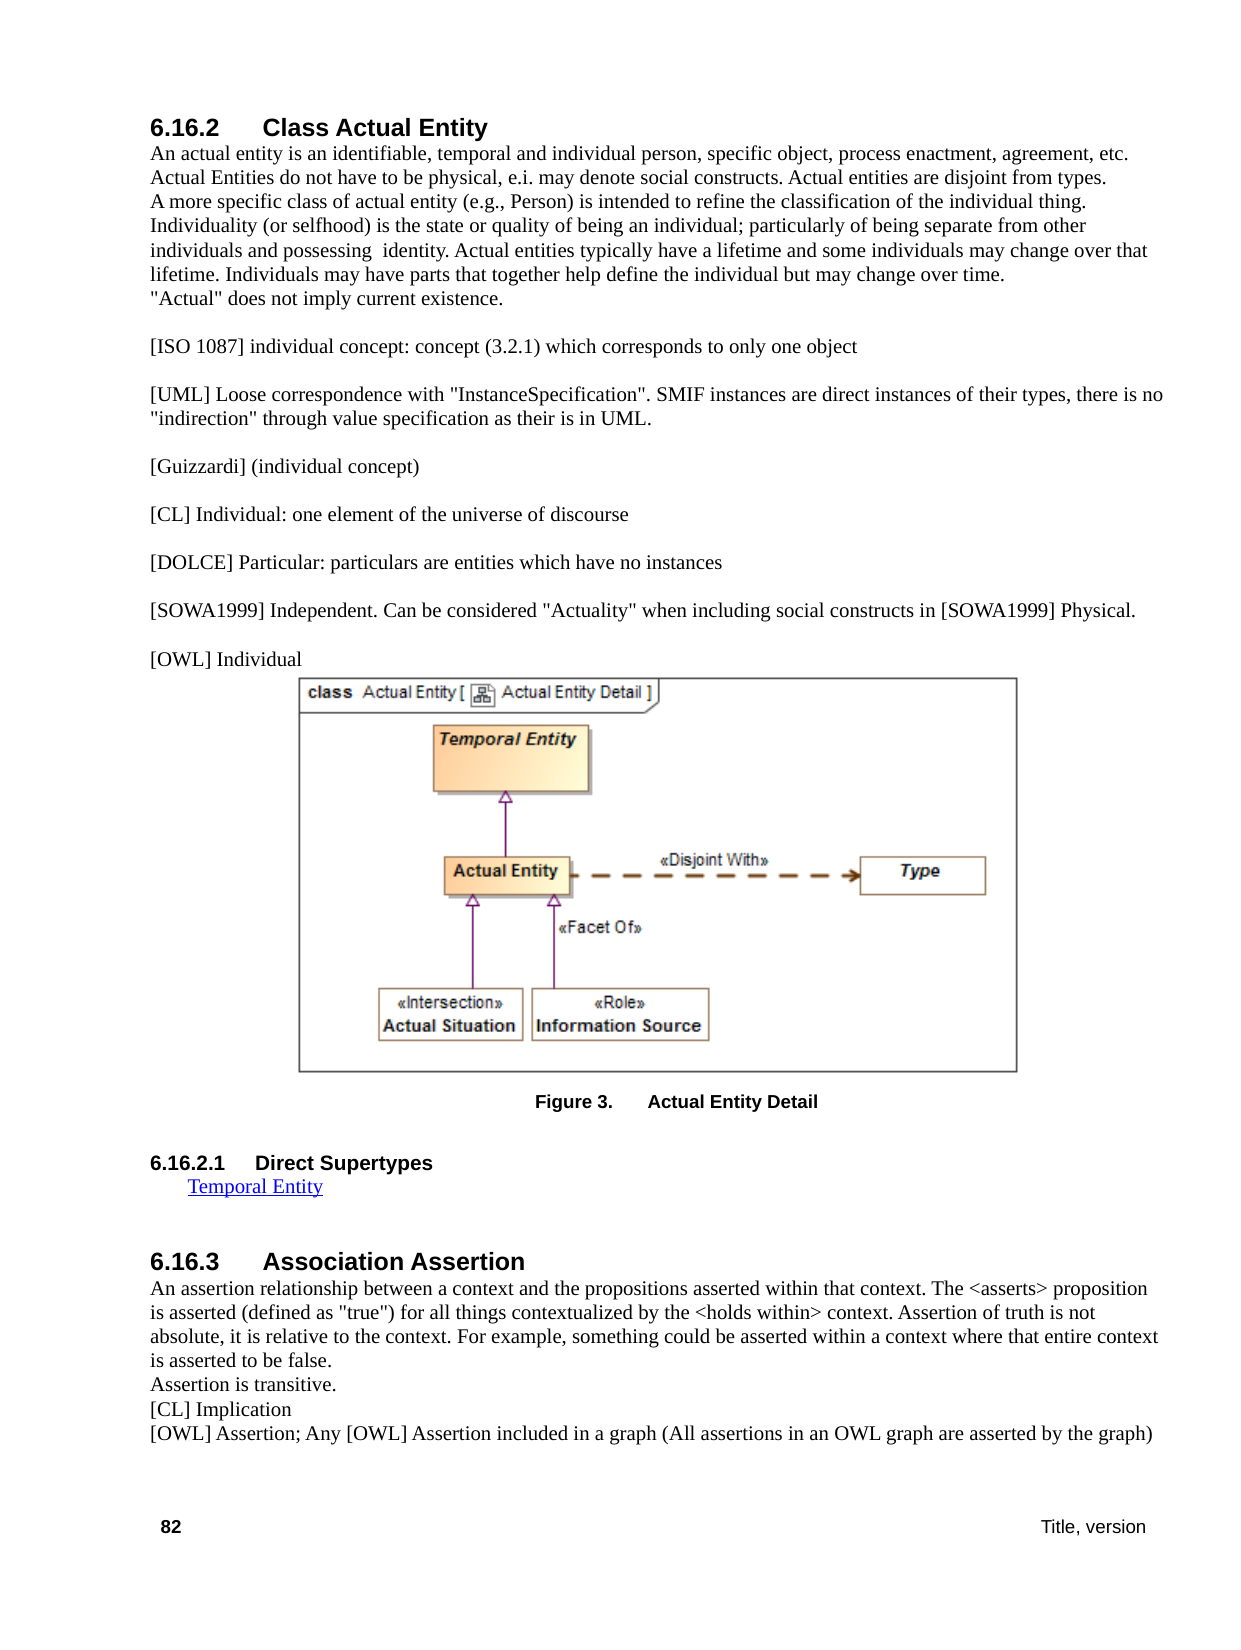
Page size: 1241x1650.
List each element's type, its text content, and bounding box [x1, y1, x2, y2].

subtitle Direct Supertypes [150, 1150, 1165, 1174]
list Actual Entity Detail [187, 1091, 1165, 1112]
text An assertion relationship between a context and the propositions asserted within that context. The <asserts> proposition is asserted (defined as "true") for all things contextualized by the <holds within> context. Assertion of truth is not absolute, it is relative to the context. For example, something could be asserted within a context where that entire context is asserted to be false. Assertion is transitive. [CL] Implication [OWL] Assertion; Any [OWL] Assertion included in a graph (All assertions in an OWL graph are asserted by the graph) [150, 1276, 1165, 1444]
picture [291, 670, 1024, 1079]
subtitle Association Assertion [150, 1247, 1165, 1276]
subtitle Class Actual Entity [150, 112, 1165, 141]
text An actual entity is an identifiable, temporal and individual person, specific object, process enactment, agreement, etc. Actual Entities do not have to be physical, e.i. may denote social constructs. Actual entities are disjoint from types. A more specific class of actual entity (e.g., Person) is intended to refine the classification of the individual thing. Individuality (or selfhood) is the state or quality of being an individual; particularly of being separate from other individuals and possessing identity. Actual entities typically have a lifetime and some individuals may change over that lifetime. Individuals may have parts that together help define the individual but may change over time. "Actual" does not imply current existence. [ISO 1087] individual concept: concept (3.2.1) which corresponds to only one object [UML] Loose correspondence with "InstanceSpecification". SMIF instances are direct instances of their types, there is no "indirection" through value specification as their is in UML. [Guizzardi] (individual concept) [CL] Individual: one element of the universe of discourse [DOLCE] Particular: particulars are entities which have no instances [SOWA1999] Independent. Can be considered "Actuality" when including social constructs in [SOWA1999] Physical. [OWL] Individual [150, 141, 1165, 671]
text Temporal Entity [187, 1174, 1165, 1198]
